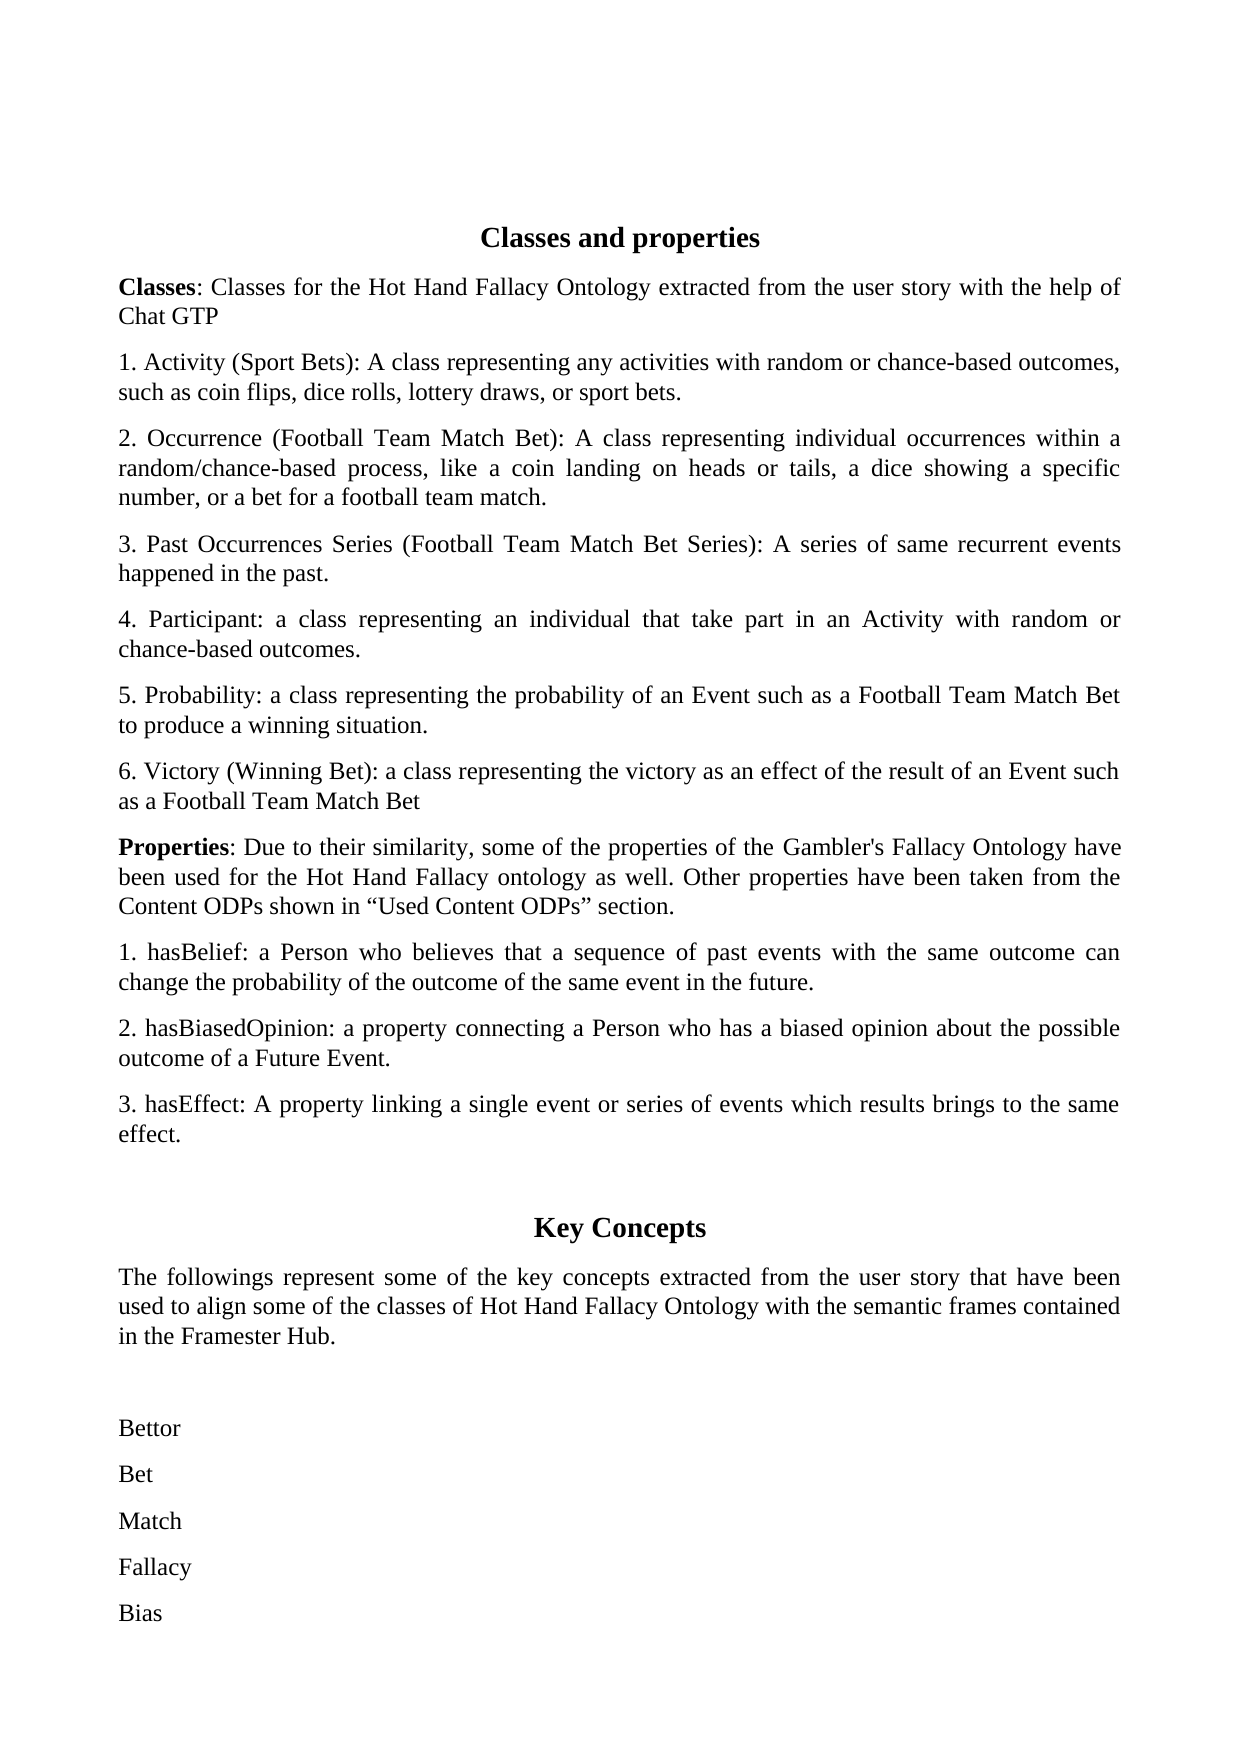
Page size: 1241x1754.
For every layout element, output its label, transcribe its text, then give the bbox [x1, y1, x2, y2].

text Match [118, 1506, 1122, 1534]
text Classes and properties [118, 220, 1122, 254]
text 1. hasBelief: a Person who believes that a sequence of past events with the same outcome can change the probability of the outcome of the same event in the future. [118, 937, 1122, 996]
text Bettor [118, 1413, 1122, 1442]
text Properties: Due to their similarity, some of the properties of the Gambler's Fallacy Ontology have been used for the Hot Hand Fallacy ontology as well. Other properties have been taken from the Content ODPs shown in “Used Content ODPs” section. [118, 832, 1122, 920]
text 2. Occurrence (Football Team Match Bet): A class representing individual occurrences within a random/chance-based process, like a coin landing on heads or tails, a dice showing a specific number, or a bet for a football team match. [118, 423, 1122, 511]
text Bias [118, 1598, 1122, 1627]
text Fallacy [118, 1552, 1122, 1581]
text 2. hasBiasedOpinion: a property connecting a Person who has a biased opinion about the possible outcome of a Future Event. [118, 1013, 1122, 1072]
text 3. Past Occurrences Series (Football Team Match Bet Series): A series of same recurrent events happened in the past. [118, 529, 1122, 587]
text Bet [118, 1459, 1122, 1488]
text 4. Participant: a class representing an individual that take part in an Activity with random or chance-based outcomes. [118, 604, 1122, 663]
text Classes: Classes for the Hot Hand Fallacy Ontology extracted from the user story with the help of Chat GTP [118, 272, 1122, 330]
text Key Concepts [118, 1210, 1122, 1244]
text The followings represent some of the key concepts extracted from the user story that have been used to align some of the classes of Hot Hand Fallacy Ontology with the semantic frames contained in the Framester Hub. [118, 1262, 1122, 1349]
text 3. hasEffect: A property linking a single event or series of events which results brings to the same effect. [118, 1089, 1122, 1147]
text 5. Probability: a class representing the probability of an Event such as a Football Team Match Bet to produce a winning situation. [118, 680, 1122, 739]
text 6. Victory (Winning Bet): a class representing the victory as an effect of the result of an Event such as a Football Team Match Bet [118, 756, 1122, 814]
text 1. Activity (Sport Bets): A class representing any activities with random or chance-based outcomes, such as coin flips, dice rolls, lottery draws, or sport bets. [118, 347, 1122, 406]
